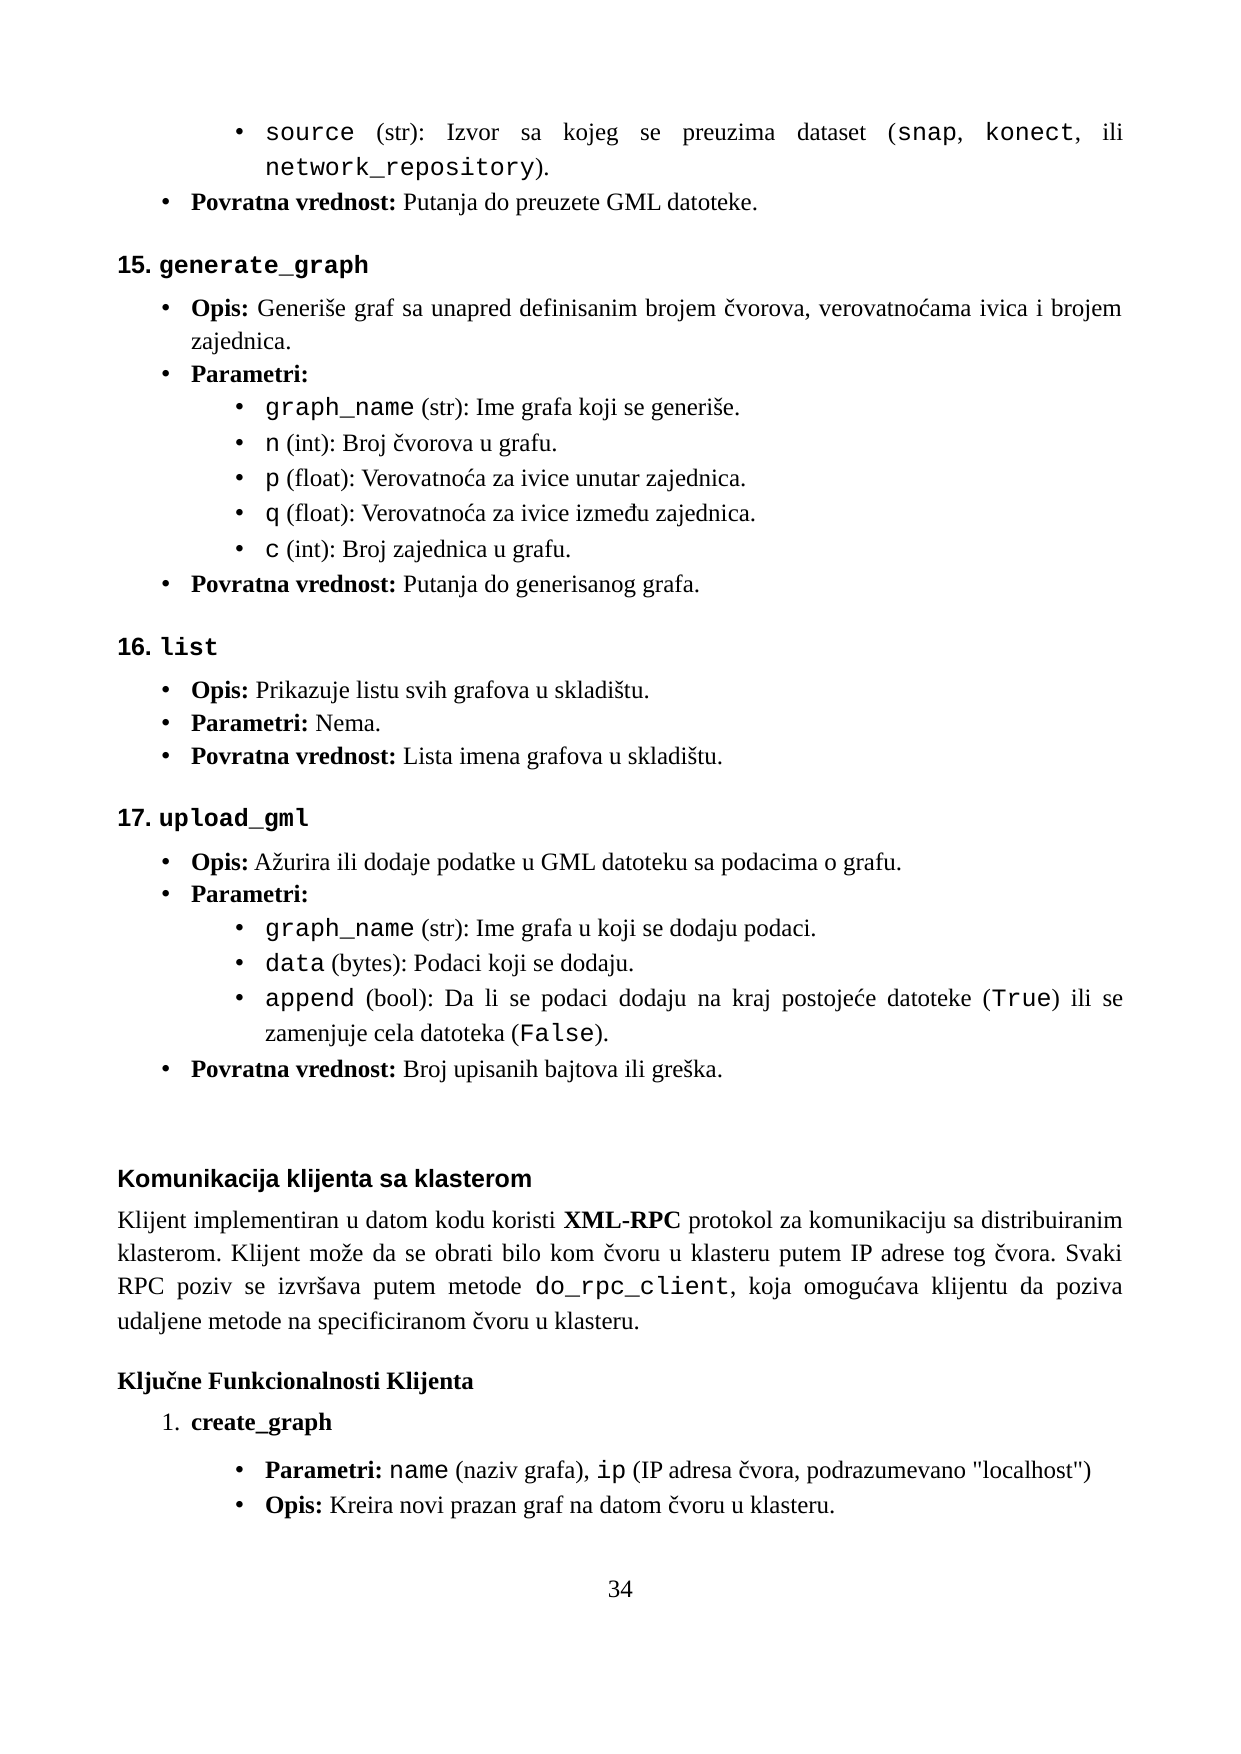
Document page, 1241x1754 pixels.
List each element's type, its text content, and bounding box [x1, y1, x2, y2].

subtitle 15. generate_graph [117, 250, 1123, 281]
list Parametri: Nema. [161, 708, 1123, 737]
list q (float): Verovatnoća za ivice između zajednica. [235, 498, 1123, 529]
list n (int): Broj čvorova u grafu. [235, 428, 1123, 458]
list Opis: Kreira novi prazan graf na datom čvoru u klasteru. [235, 1491, 1123, 1519]
text Klijent implementiran u datom kodu koristi XML-RPC protokol za komunikaciju sa distribuiranim klasterom. Klijent može da se obrati bilo kom čvoru u klasteru putem IP adrese tog čvora. Svaki RPC poziv se izvršava putem metode do_rpc_client, koja omogućava klijentu da poziva udaljene metode na specificiranom čvoru u klasteru. [117, 1205, 1123, 1335]
list create_graph [161, 1407, 1123, 1436]
list Parametri: [161, 359, 1123, 388]
subtitle Ključne Funkcionalnosti Klijenta [117, 1366, 1123, 1395]
list append (bool): Da li se podaci dodaju na kraj postojeće datoteke (True) ili se zamenjuje cela datoteka (False). [235, 983, 1123, 1049]
list Opis: Ažurira ili dodaje podatke u GML datoteku sa podacima o grafu. [161, 847, 1123, 875]
list Parametri: [161, 879, 1123, 908]
list graph_name (str): Ime grafa u koji se dodaju podaci. [235, 913, 1123, 943]
list data (bytes): Podaci koji se dodaju. [235, 948, 1123, 979]
subtitle Komunikacija klijenta sa klasterom [117, 1164, 1123, 1192]
list Opis: Prikazuje listu svih grafova u skladištu. [161, 675, 1123, 704]
list Opis: Generiše graf sa unapred definisanim brojem čvorova, verovatnoćama ivica i brojem zajednica. [161, 293, 1123, 355]
list Povratna vrednost: Lista imena grafova u skladištu. [161, 741, 1123, 770]
subtitle 16. list [117, 631, 1123, 662]
list graph_name (str): Ime grafa koji se generiše. [235, 392, 1123, 423]
list Povratna vrednost: Broj upisanih bajtova ili greška. [161, 1054, 1123, 1083]
list p (float): Verovatnoća za ivice unutar zajednica. [235, 463, 1123, 494]
list Povratna vrednost: Putanja do generisanog grafa. [161, 569, 1123, 598]
list Parametri: name (naziv grafa), ip (IP adresa čvora, podrazumevano "localhost") [235, 1455, 1123, 1486]
list source (str): Izvor sa kojeg se preuzima dataset (snap, konect, ili network_repository). [235, 117, 1123, 183]
list Povratna vrednost: Putanja do preuzete GML datoteke. [161, 187, 1123, 216]
subtitle 17. upload_gml [117, 803, 1123, 834]
list c (int): Broj zajednica u grafu. [235, 534, 1123, 565]
